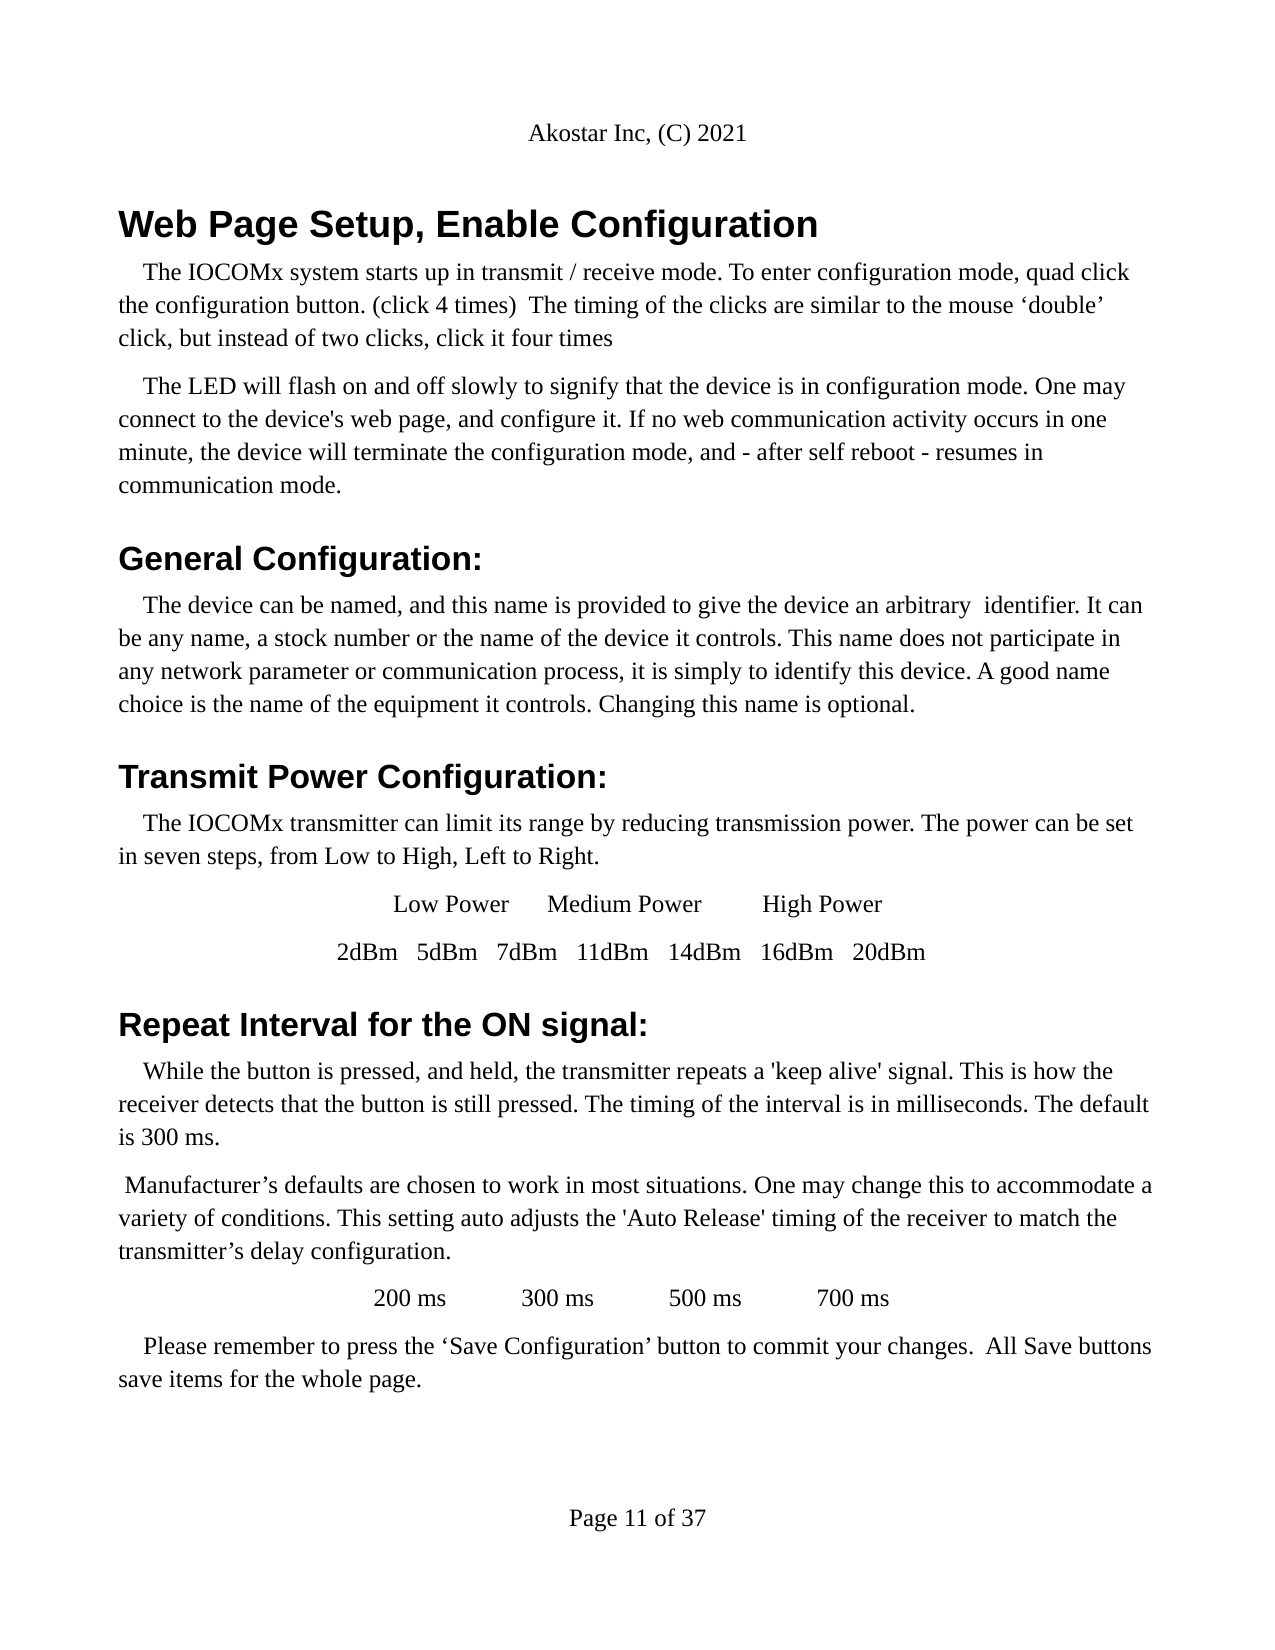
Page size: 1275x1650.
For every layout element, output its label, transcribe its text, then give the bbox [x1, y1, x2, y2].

text The IOCOMx system starts up in transmit / receive mode. To enter configuration mode, quad click the configuration button. (click 4 times) The timing of the clicks are similar to the mouse ‘double’ click, but instead of two clicks, click it four times [118, 257, 1157, 352]
text Please remember to press the ‘Save Configuration’ button to commit your changes. All Save buttons save items for the whole page. [118, 1331, 1157, 1393]
text 200 ms 300 ms 500 ms 700 ms [118, 1283, 1157, 1312]
subtitle Web Page Setup, Enable Configuration [118, 201, 1157, 245]
text The LED will flash on and off slowly to signify that the device is in configuration mode. One may connect to the device's web page, and configure it. If no web communication activity occurs in one minute, the device will terminate the configuration mode, and - after self reboot - resumes in communication mode. [118, 371, 1157, 499]
text The device can be named, and this name is provided to give the device an arbitrary identifier. It can be any name, a stock number or the name of the device it controls. This name does not participate in any network parameter or communication process, it is simply to identify this device. A good name choice is the name of the equipment it controls. Changing this name is optional. [118, 590, 1157, 718]
text Low Power Medium Power High Power [118, 889, 1157, 918]
text The IOCOMx transmitter can limit its range by reducing transmission power. The power can be set in seven steps, from Low to High, Left to Right. [118, 808, 1157, 870]
subtitle General Configuration: [118, 539, 1157, 577]
text Manufacturer’s defaults are chosen to work in most situations. One may change this to accommodate a variety of conditions. This setting auto adjusts the 'Auto Release' timing of the receiver to match the transmitter’s delay configuration. [118, 1170, 1157, 1265]
subtitle Transmit Power Configuration: [118, 757, 1157, 796]
subtitle Repeat Interval for the ON signal: [118, 1005, 1157, 1044]
text While the button is pressed, and held, the transmitter repeats a 'keep alive' signal. This is how the receiver detects that the button is still pressed. The timing of the interval is in milliseconds. The default is 300 ms. [118, 1056, 1157, 1151]
text 2dBm 5dBm 7dBm 11dBm 14dBm 16dBm 20dBm [118, 937, 1157, 965]
